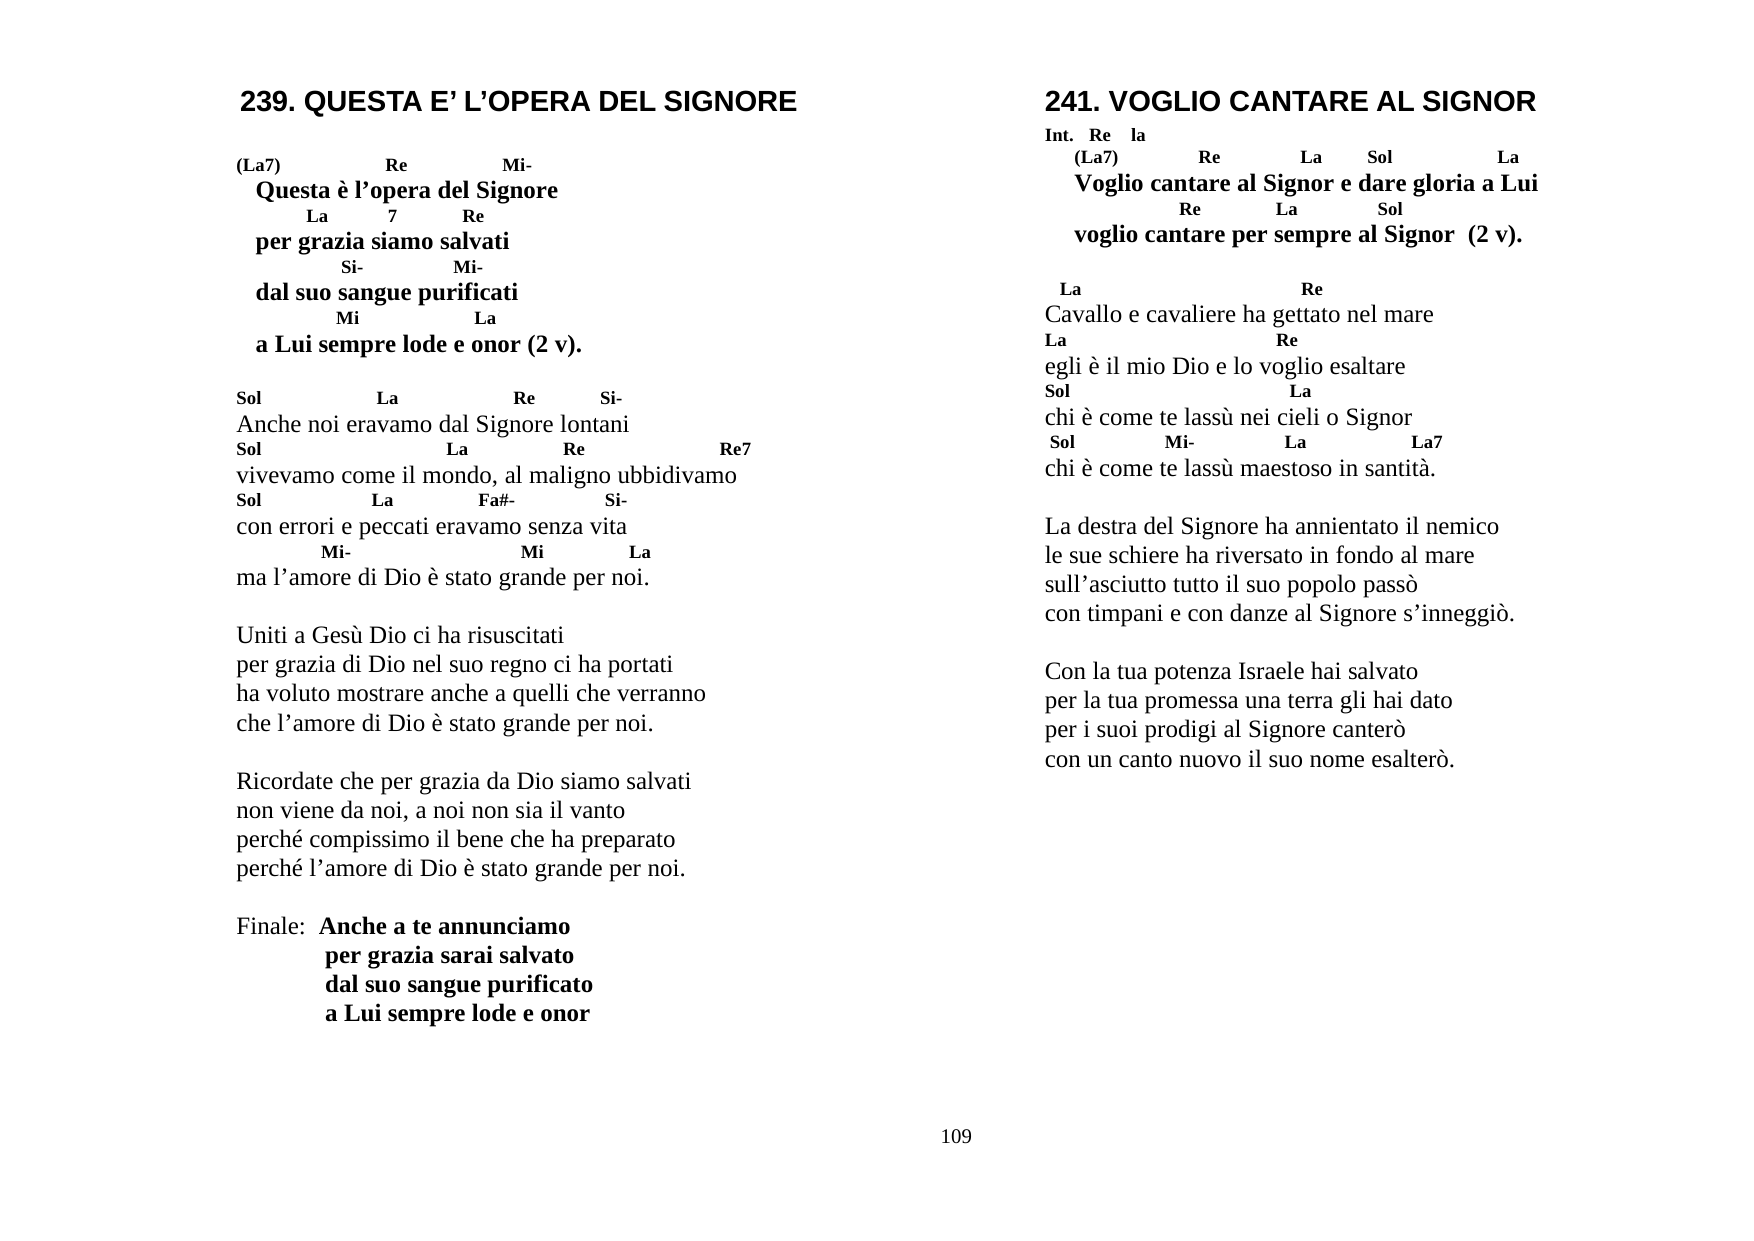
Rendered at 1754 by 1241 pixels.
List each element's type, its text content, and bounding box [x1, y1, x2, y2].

text egli è il mio Dio e lo voglio esaltare [1044, 351, 1676, 379]
text (La7) Re Mi- [236, 153, 867, 175]
text Voglio cantare al Signor e dare gloria a Lui [1074, 168, 1676, 197]
text Mi- Mi La [236, 540, 867, 562]
text ma l’amore di Dio è stato grande per noi. [236, 562, 867, 591]
text La 7 Re [236, 204, 867, 226]
text Questa è l’opera del Signore [236, 175, 867, 204]
text per grazia di Dio nel suo regno ci ha portati [236, 649, 867, 678]
text Anche noi eravamo dal Signore lontani [236, 409, 867, 438]
text Re La Sol [1074, 197, 1676, 219]
text Si- Mi- [236, 255, 867, 277]
text La Re [1044, 277, 1676, 299]
text a Lui sempre lode e onor (2 v). [236, 328, 867, 357]
text Mi La [236, 306, 867, 328]
text Int. Re la [1044, 124, 1676, 146]
text che l’amore di Dio è stato grande per noi. [236, 707, 867, 736]
text per grazia sarai salvato [325, 940, 867, 969]
text La Re [1044, 328, 1676, 351]
text chi è come te lassù nei cieli o Signor [1044, 402, 1676, 431]
text Sol La [1044, 379, 1676, 402]
text per la tua promessa una terra gli hai dato [1044, 685, 1676, 714]
text Con la tua potenza Israele hai salvato [1044, 656, 1676, 685]
text Sol La Fa#- Si- [236, 489, 867, 511]
text non viene da noi, a noi non sia il vanto [236, 794, 867, 824]
text con un canto nuovo il suo nome esalterò. [1044, 743, 1676, 772]
text ha voluto mostrare anche a quelli che verranno [236, 678, 867, 707]
text le sue schiere ha riversato in fondo al mare [1044, 540, 1676, 569]
text dal suo sangue purificato [325, 969, 867, 998]
text chi è come te lassù maestoso in santità. [1044, 453, 1691, 482]
text Uniti a Gesù Dio ci ha risuscitati [236, 620, 867, 649]
subtitle 239. QUESTA E’ L’OPERA DEL SIGNORE [236, 84, 867, 118]
text per i suoi prodigi al Signore canterò [1044, 714, 1676, 743]
text perché compissimo il bene che ha preparato [236, 824, 867, 853]
text La destra del Signore ha annientato il nemico [1044, 511, 1676, 540]
text dal suo sangue purificati [236, 277, 867, 306]
text a Lui sempre lode e onor [325, 998, 867, 1027]
text perché l’amore di Dio è stato grande per noi. [236, 853, 867, 882]
text Cavallo e cavaliere ha gettato nel mare [1044, 299, 1676, 328]
text Finale: Anche a te annunciamo [236, 911, 867, 940]
text sull’asciutto tutto il suo popolo passò [1044, 569, 1676, 598]
text per grazia siamo salvati [236, 226, 867, 255]
text Sol La Re Re7 [236, 438, 867, 460]
subtitle 241. VOGLIO CANTARE AL SIGNOR [1044, 84, 1676, 118]
text con errori e peccati eravamo senza vita [236, 511, 867, 540]
text vivevamo come il mondo, al maligno ubbidivamo [236, 460, 867, 489]
text voglio cantare per sempre al Signor (2 v). [1074, 219, 1676, 248]
text Sol La Re Si- [236, 387, 867, 409]
text con timpani e con danze al Signore s’inneggiò. [1044, 598, 1676, 627]
text Sol Mi- La La7 [1044, 431, 1676, 453]
text (La7) Re La Sol La [1074, 146, 1676, 168]
text Ricordate che per grazia da Dio siamo salvati [236, 766, 867, 794]
